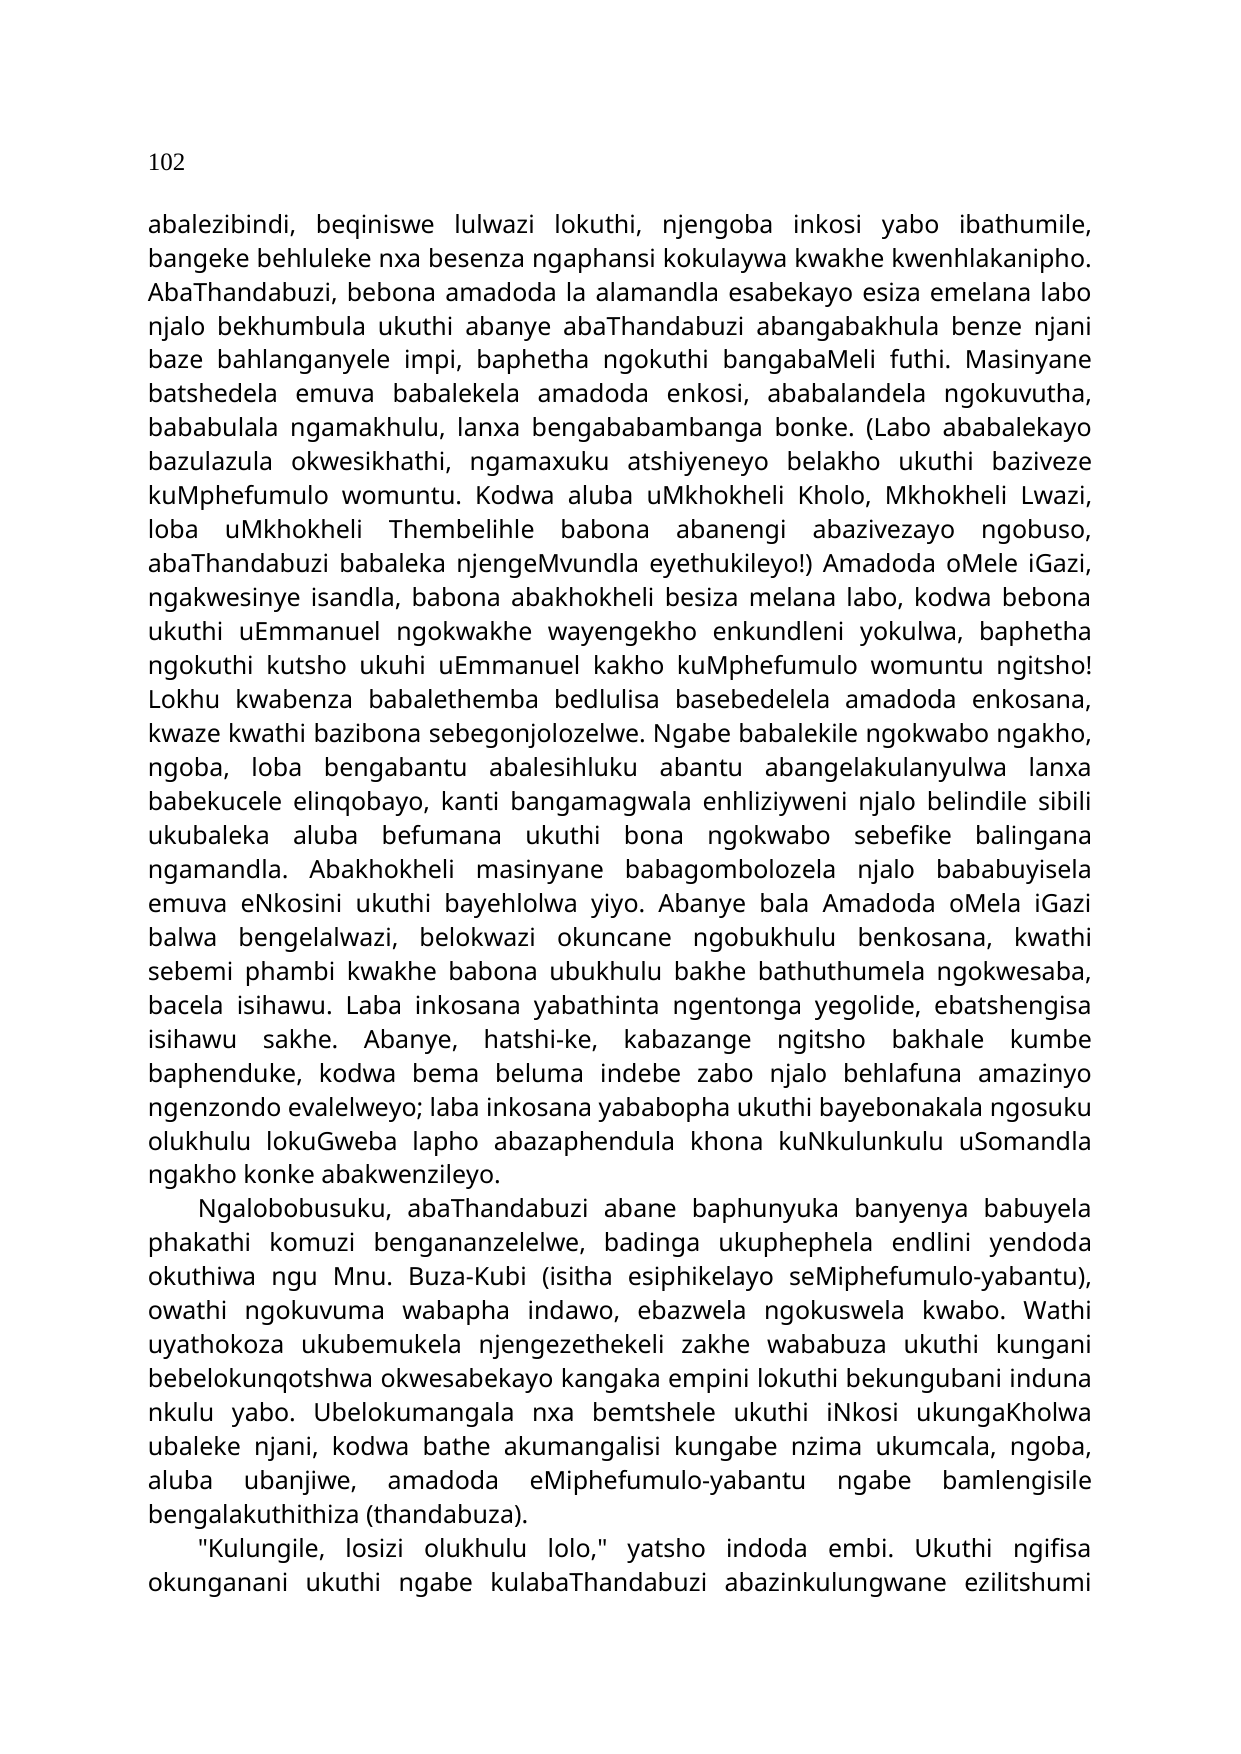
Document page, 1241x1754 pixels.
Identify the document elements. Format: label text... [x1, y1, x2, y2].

text abalezibindi, beqiniswe lulwazi lokuthi, njengoba inkosi yabo ibathumile, bangeke behluleke nxa besenza ngaphansi kokulaywa kwakhe kwenhlakanipho. AbaThandabuzi, bebona amadoda la alamandla esabekayo esiza emelana labo njalo bekhumbula ukuthi abanye abaThandabuzi abangabakhula benze njani baze bahlanganyele impi, baphetha ngokuthi bangabaMeli futhi. Masinyane batshedela emuva babalekela amadoda enkosi, ababalandela ngokuvutha, bababulala ngamakhulu, lanxa bengababambanga bonke. (Labo ababalekayo bazulazula okwesikhathi, ngamaxuku atshiyeneyo belakho ukuthi baziveze kuMphefumulo womuntu. Kodwa aluba uMkhokheli Kholo, Mkhokheli Lwazi, loba uMkhokheli Thembelihle babona abanengi abazivezayo ngobuso, abaThandabuzi babaleka njengeMvundla eyethukileyo!) Amadoda oMele iGazi, ngakwesinye isandla, babona abakhokheli besiza melana labo, kodwa bebona ukuthi uEmmanuel ngokwakhe wayengekho enkundleni yokulwa, baphetha ngokuthi kutsho ukuhi uEmmanuel kakho kuMphefumulo womuntu ngitsho! Lokhu kwabenza babalethemba bedlulisa basebedelela amadoda enkosana, kwaze kwathi bazibona sebegonjolozelwe. Ngabe babalekile ngokwabo ngakho, ngoba, loba bengabantu abalesihluku abantu abangelakulanyulwa lanxa babekucele elinqobayo, kanti bangamagwala enhliziyweni njalo belindile sibili ukubaleka aluba befumana ukuthi bona ngokwabo sebefike balingana ngamandla. Abakhokheli masinyane babagombolozela njalo bababuyisela emuva eNkosini ukuthi bayehlolwa yiyo. Abanye bala Amadoda oMela iGazi balwa bengelalwazi, belokwazi okuncane ngobukhulu benkosana, kwathi sebemi phambi kwakhe babona ubukhulu bakhe bathuthumela ngokwesaba, bacela isihawu. Laba inkosana yabathinta ngentonga yegolide, ebatshengisa isihawu sakhe. Abanye, hatshi-ke, kabazange ngitsho bakhale kumbe baphenduke, kodwa bema beluma indebe zabo njalo behlafuna amazinyo ngenzondo evalelweyo; laba inkosana yababopha ukuthi bayebonakala ngosuku olukhulu lokuGweba lapho abazaphendula khona kuNkulunkulu uSomandla ngakho konke abakwenzileyo. [148, 207, 1093, 1191]
text Ngalobobusuku, abaThandabuzi abane baphunyuka banyenya babuyela phakathi komuzi bengananzelelwe, badinga ukuphephela endlini yendoda okuthiwa ngu Mnu. Buza-Kubi (isitha esiphikelayo seMiphefumulo-yabantu), owathi ngokuvuma wabapha indawo, ebazwela ngokuswela kwabo. Wathi uyathokoza ukubemukela njengezethekeli zakhe wababuza ukuthi kungani bebelokunqotshwa okwesabekayo kangaka empini lokuthi bekungubani induna nkulu yabo. Ubelokumangala nxa bemtshele ukuthi iNkosi ukungaKholwa ubaleke njani, kodwa bathe akumangalisi kungabe nzima ukumcala, ngoba, aluba ubanjiwe, amadoda eMiphefumulo-yabantu ngabe bamlengisile bengalakuthithiza (thandabuza). [148, 1191, 1093, 1531]
text "Kulungile, losizi olukhulu lolo," yatsho indoda embi. Ukuthi ngifisa okunganani ukuthi ngabe kulabaThandabuzi abazinkulungwane ezilitshumi [148, 1531, 1093, 1599]
